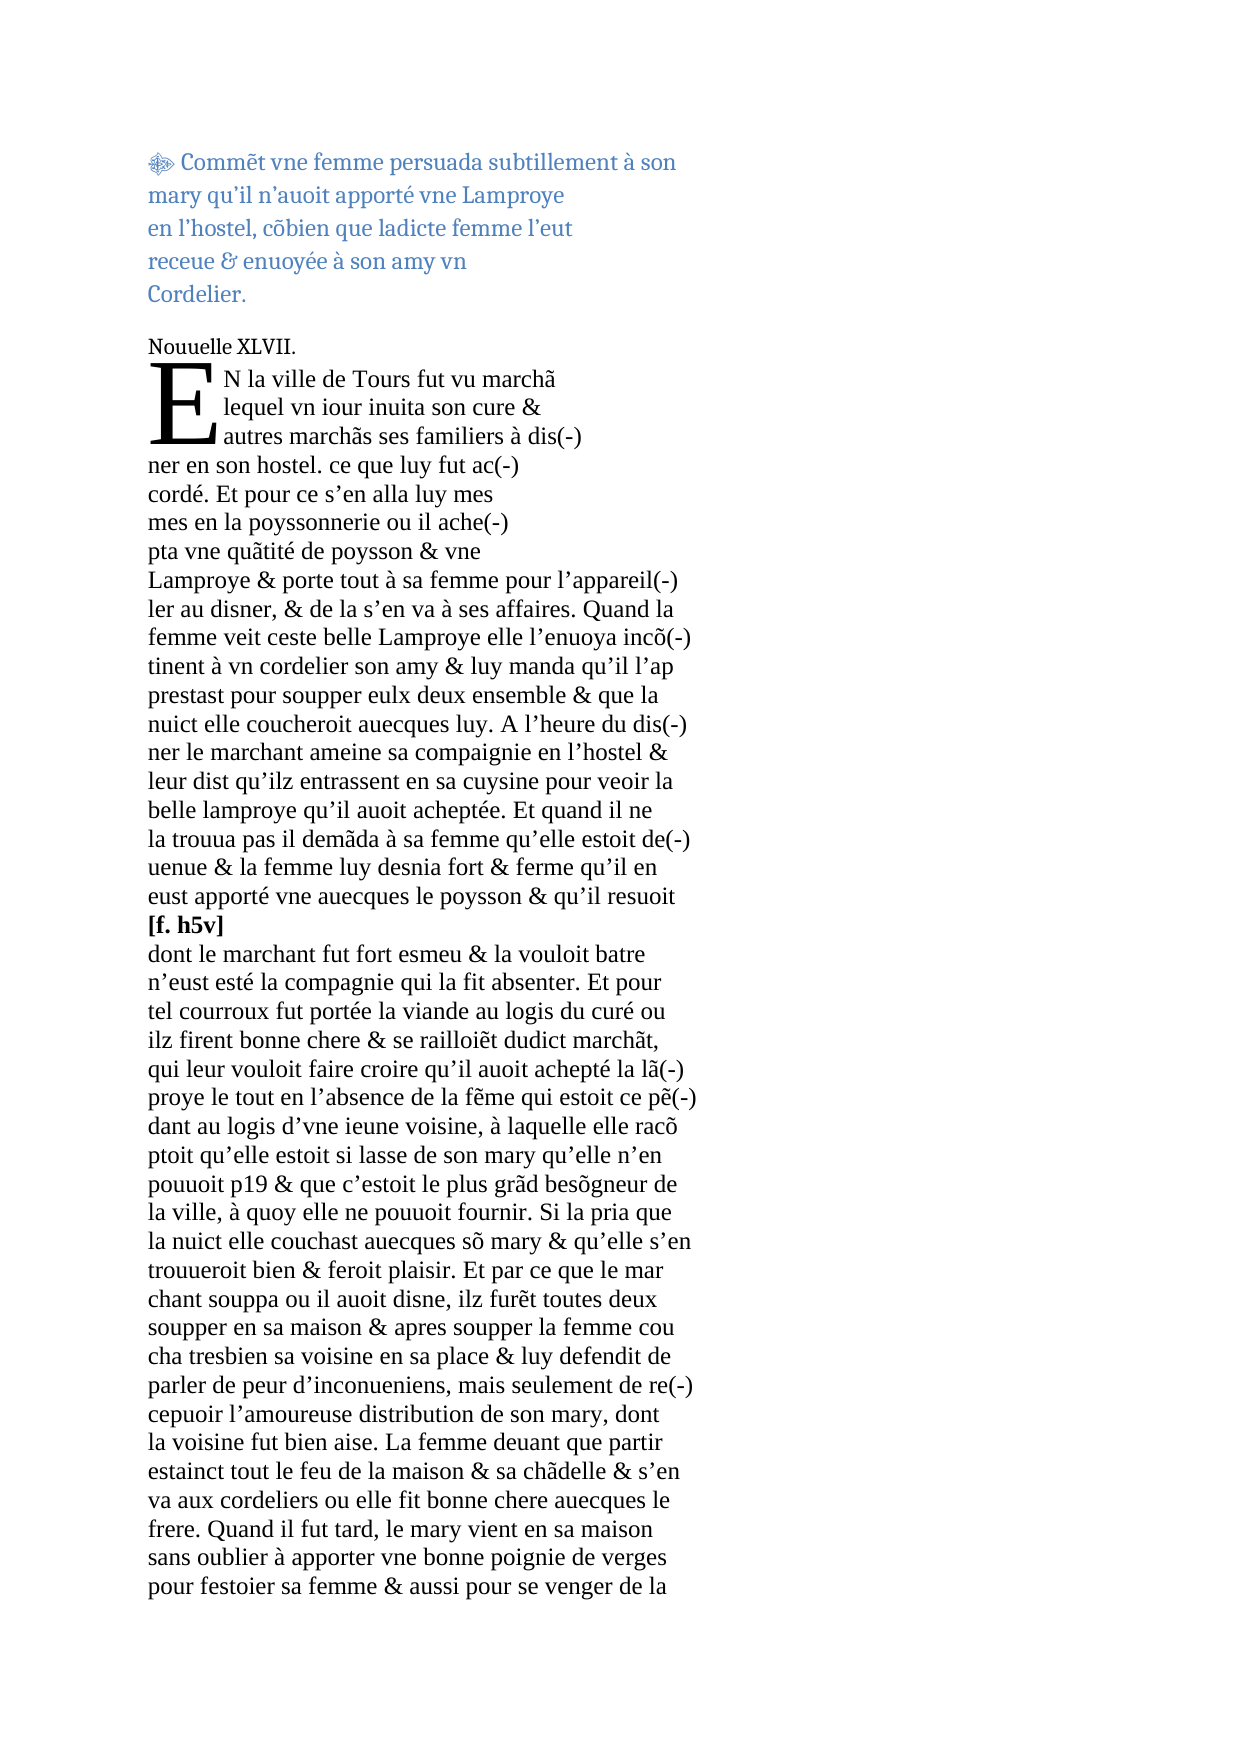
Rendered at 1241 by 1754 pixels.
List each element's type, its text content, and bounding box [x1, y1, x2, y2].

subtitle Nouuelle XLVII. [148, 333, 1093, 360]
subtitle ❧ Commẽt vne femme persuada subtillement à son mary qu’il n’auoit apporté vne Lamproye en l’hostel, cõbien que ladicte femme l’eut receue & enuoyée à son amy vn Cordelier. [148, 148, 1093, 308]
text EN la ville de Tours fut vu marchã lequel vn iour inuita son cure & autres marchãs ses familiers à dis(-) ner en son hostel. ce que luy fut ac(-) cordé. Et pour ce s’en alla luy mes mes en la poyssonnerie ou il ache(-) pta vne quãtité de poysson & vne Lamproye & porte tout à sa femme pour l’appareil(-) ler au disner, & de la s’en va à ses affaires. Quand la femme veit ceste belle Lamproye elle l’enuoya incõ(-) tinent à vn cordelier son amy & luy manda qu’il l’ap prestast pour soupper eulx deux ensemble & que la nuict elle coucheroit auecques luy. A l’heure du dis(-) ner le marchant ameine sa compaignie en l’hostel & leur dist qu’ilz entrassent en sa cuysine pour veoir la belle lamproye qu’il auoit acheptée. Et quand il ne la trouua pas il demãda à sa femme qu’elle estoit de(-) uenue & la femme luy desnia fort & ferme qu’il en eust apporté vne auecques le poysson & qu’il resuoit [f. h5v] dont le marchant fut fort esmeu & la vouloit batre n’eust esté la compagnie qui la fit absenter. Et pour tel courroux fut portée la viande au logis du curé ou ilz firent bonne chere & se railloiẽt dudict marchãt, qui leur vouloit faire croire qu’il auoit achepté la lã(-) proye le tout en l’absence de la fẽme qui estoit ce pẽ(-) dant au logis d’vne ieune voisine, à laquelle elle racõ ptoit qu’elle estoit si lasse de son mary qu’elle n’en pouuoit p19 & que c’estoit le plus grãd besõgneur de la ville, à quoy elle ne pouuoit fournir. Si la pria que la nuict elle couchast auecques sõ mary & qu’elle s’en trouueroit bien & feroit plaisir. Et par ce que le mar chant souppa ou il auoit disne, ilz furẽt toutes deux soupper en sa maison & apres soupper la femme cou cha tresbien sa voisine en sa place & luy defendit de parler de peur d’inconueniens, mais seulement de re(-) cepuoir l’amoureuse distribution de son mary, dont la voisine fut bien aise. La femme deuant que partir estainct tout le feu de la maison & sa chãdelle & s’en va aux cordeliers ou elle fit bonne chere auecques le frere. Quand il fut tard, le mary vient en sa maison sans oublier à apporter vne bonne poignie de verges pour festoier sa femme & aussi pour se venger de la [148, 364, 1093, 1600]
